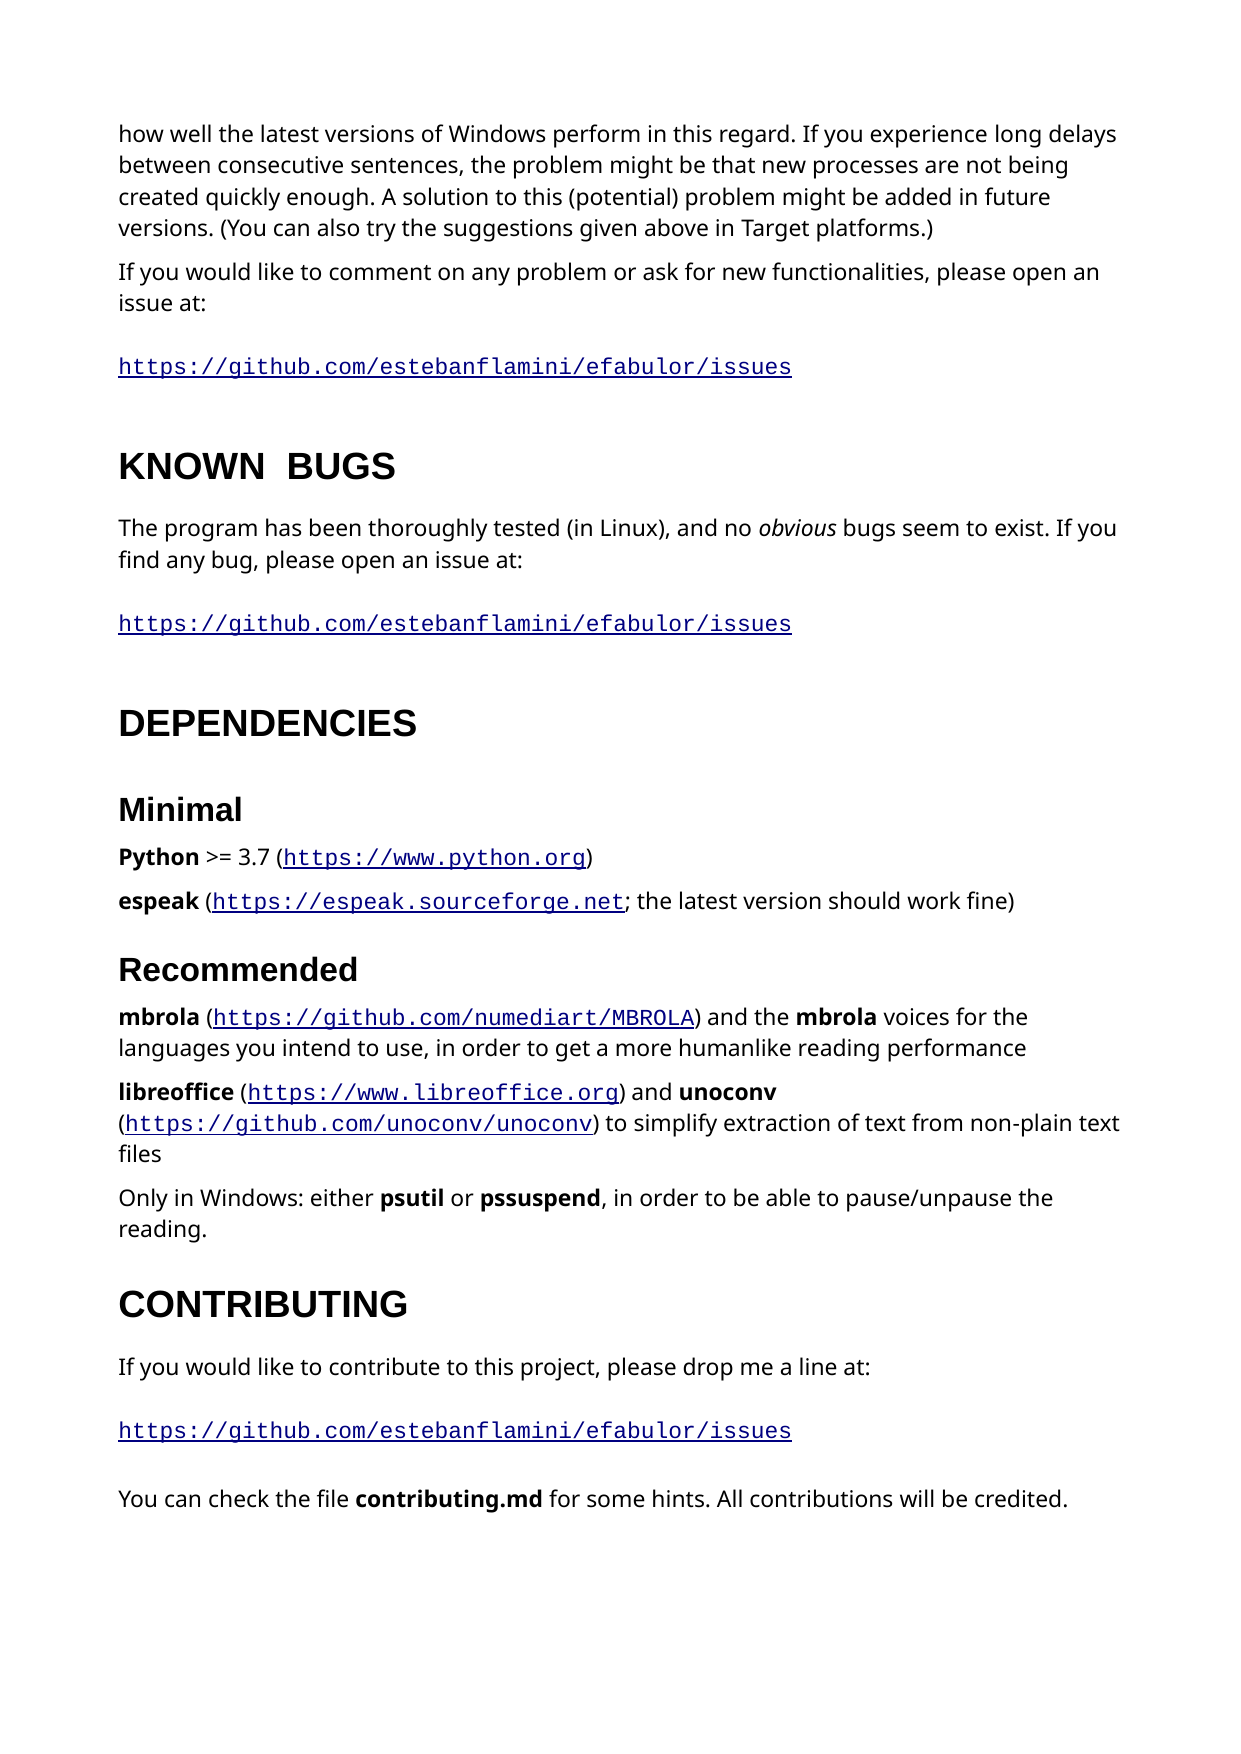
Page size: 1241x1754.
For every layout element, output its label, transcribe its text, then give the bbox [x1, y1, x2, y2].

text Only in Windows: either psutil or pssuspend, in order to be able to pause/unpause the reading. [118, 1182, 1122, 1245]
text https://github.com/estebanflamini/efabulor/issues [118, 612, 1122, 638]
text how well the latest versions of Windows perform in this regard. If you experience long delays between consecutive sentences, the problem might be that new processes are not being created quickly enough. A solution to this (potential) problem might be added in future versions. (You can also try the suggestions given above in Target platforms.) [118, 118, 1122, 243]
subtitle Known bugs [118, 444, 1122, 487]
text If you would like to contribute to this project, please drop me a line at: [118, 1350, 1122, 1382]
text https://github.com/estebanflamini/efabulor/issues [118, 1419, 1122, 1445]
subtitle Contributing [118, 1282, 1122, 1326]
subtitle Minimal [118, 790, 1122, 828]
subtitle Recommended [118, 949, 1122, 988]
subtitle Dependencies [118, 701, 1122, 744]
text Python >= 3.7 (https://www.python.org) [118, 841, 1122, 872]
text https://github.com/estebanflamini/efabulor/issues [118, 355, 1122, 381]
text The program has been thoroughly tested (in Linux), and no obvious bugs seem to exist. If you find any bug, please open an issue at: [118, 512, 1122, 575]
text espeak (https://espeak.sourceforge.net; the latest version should work fine) [118, 885, 1122, 916]
text mbrola (https://github.com/numediart/MBROLA) and the mbrola voices for the languages you intend to use, in order to get a more humanlike reading performance [118, 1001, 1122, 1063]
text libreoffice (https://www.libreoffice.org) and unoconv (https://github.com/unoconv/unoconv) to simplify extraction of text from non‑plain text files [118, 1076, 1122, 1170]
text If you would like to comment on any problem or ask for new functionalities, please open an issue at: [118, 256, 1122, 318]
text You can check the file contributing.md for some hints. All contributions will be credited. [118, 1483, 1122, 1514]
